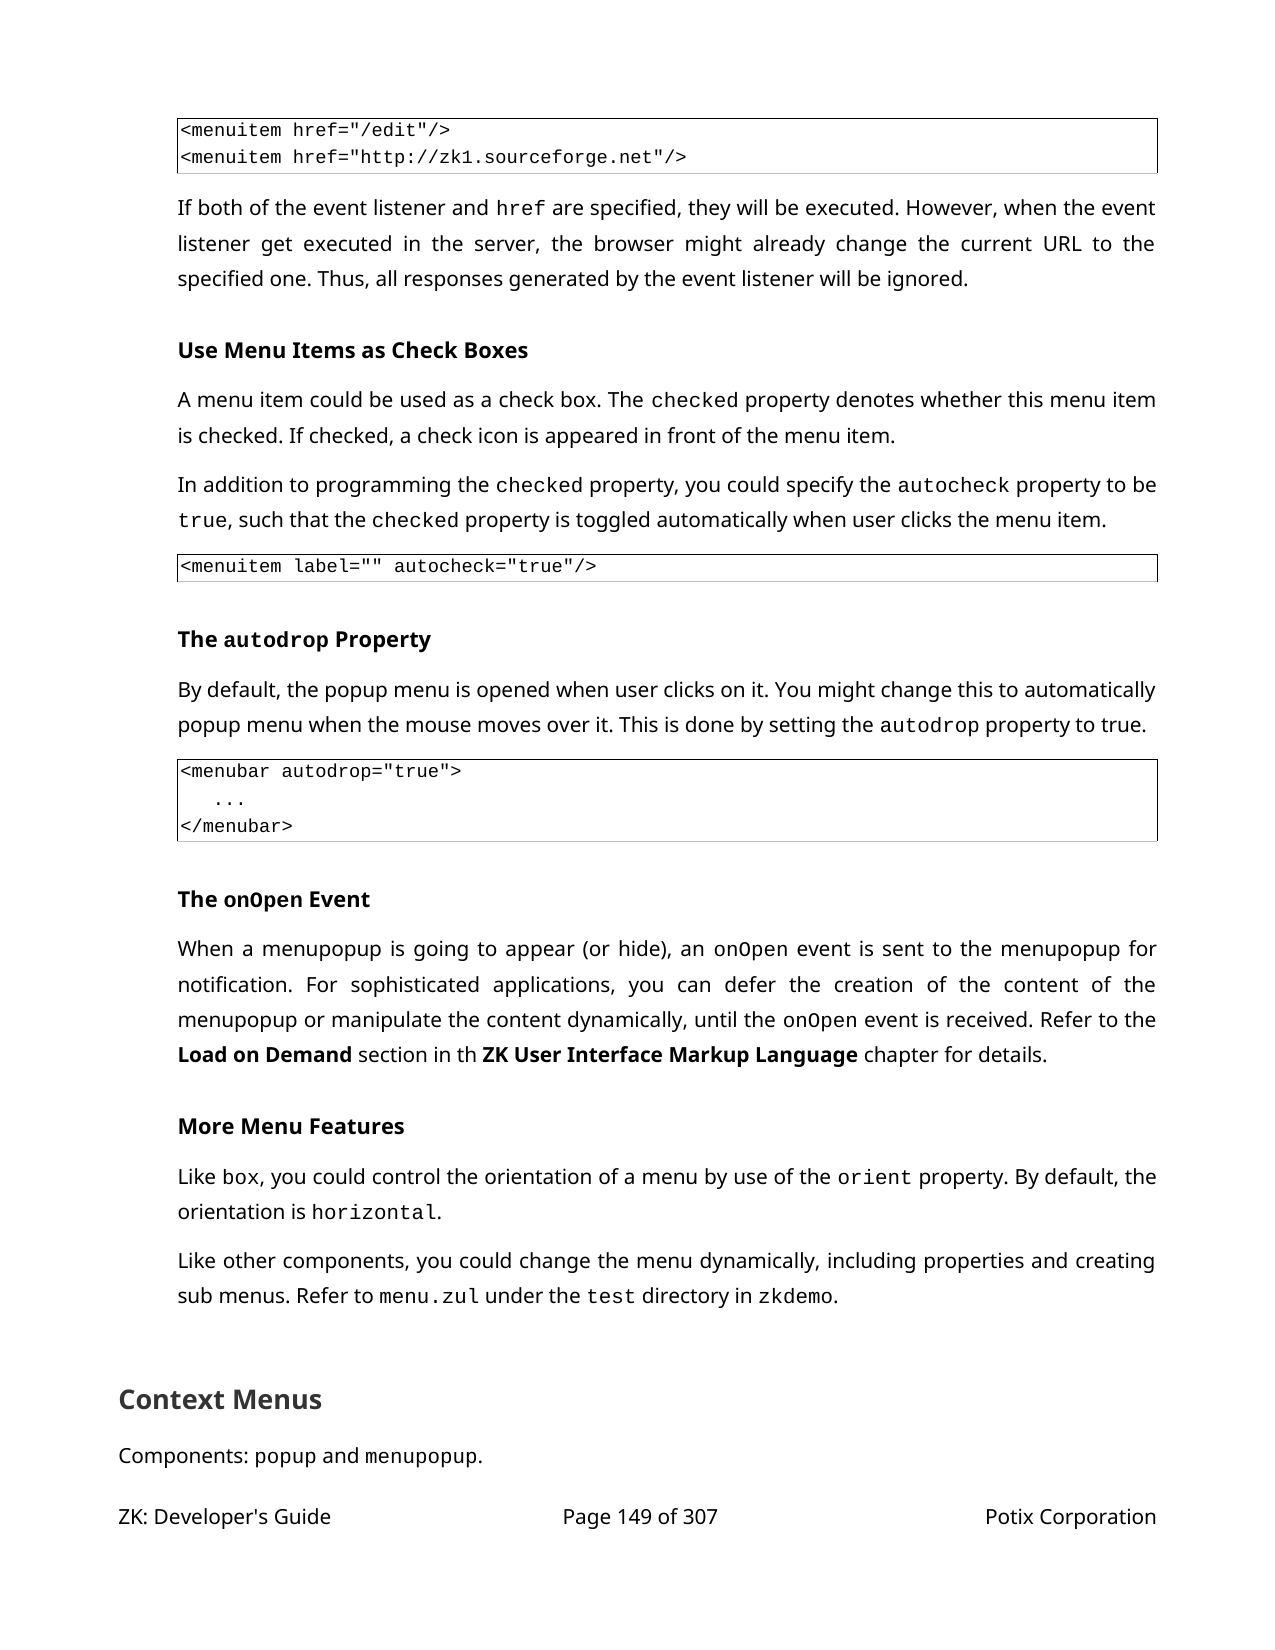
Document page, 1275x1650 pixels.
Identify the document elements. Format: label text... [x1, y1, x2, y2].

subtitle The onOpen Event [177, 883, 1157, 913]
text </menubar> [178, 814, 1157, 841]
text By default, the popup menu is opened when user clicks on it. You might change this to automatically popup menu when the mouse moves over it. This is done by setting the autodrop property to true. [177, 675, 1157, 739]
text In addition to programming the checked property, you could specify the autocheck property to be true, such that the checked property is toggled automatically when user clicks the menu item. [177, 470, 1157, 534]
subtitle Use Menu Items as Check Boxes [177, 335, 1157, 365]
text <menuitem href="/edit"/> [178, 119, 1157, 142]
text Components: popup and menupopup. [118, 1441, 1157, 1470]
text Like other components, you could change the menu dynamically, including properties and creating sub menus. Refer to menu.zul under the test directory in zkdemo. [177, 1246, 1157, 1310]
text A menu item could be used as a check box. The checked property denotes whether this menu item is checked. If checked, a check icon is appeared in front of the menu item. [177, 385, 1157, 449]
subtitle The autodrop Property [177, 624, 1157, 654]
text <menuitem href="http://zk1.sourceforge.net"/> [178, 145, 1157, 173]
text <menubar autodrop="true"> [178, 760, 1157, 783]
subtitle Context Menus [118, 1381, 1157, 1418]
text Like box, you could control the orientation of a menu by use of the orient property. By default, the orientation is horizontal. [177, 1162, 1157, 1226]
text When a menupopup is going to appear (or hide), an onOpen event is sent to the menupopup for notification. For sophisticated applications, you can defer the creation of the content of the menupopup or manipulate the content dynamically, until the onOpen event is received. Refer to the Load on Demand section in th ZK User Interface Markup Language chapter for details. [177, 934, 1157, 1069]
text <menuitem label="" autocheck="true"/> [178, 555, 1157, 581]
subtitle More Menu Features [177, 1111, 1157, 1141]
text ... [178, 786, 1157, 811]
text If both of the event listener and href are specified, they will be executed. However, when the event listener get executed in the server, the browser might already change the current URL to the specified one. Thus, all responses generated by the event listener will be ignored. [177, 193, 1157, 292]
